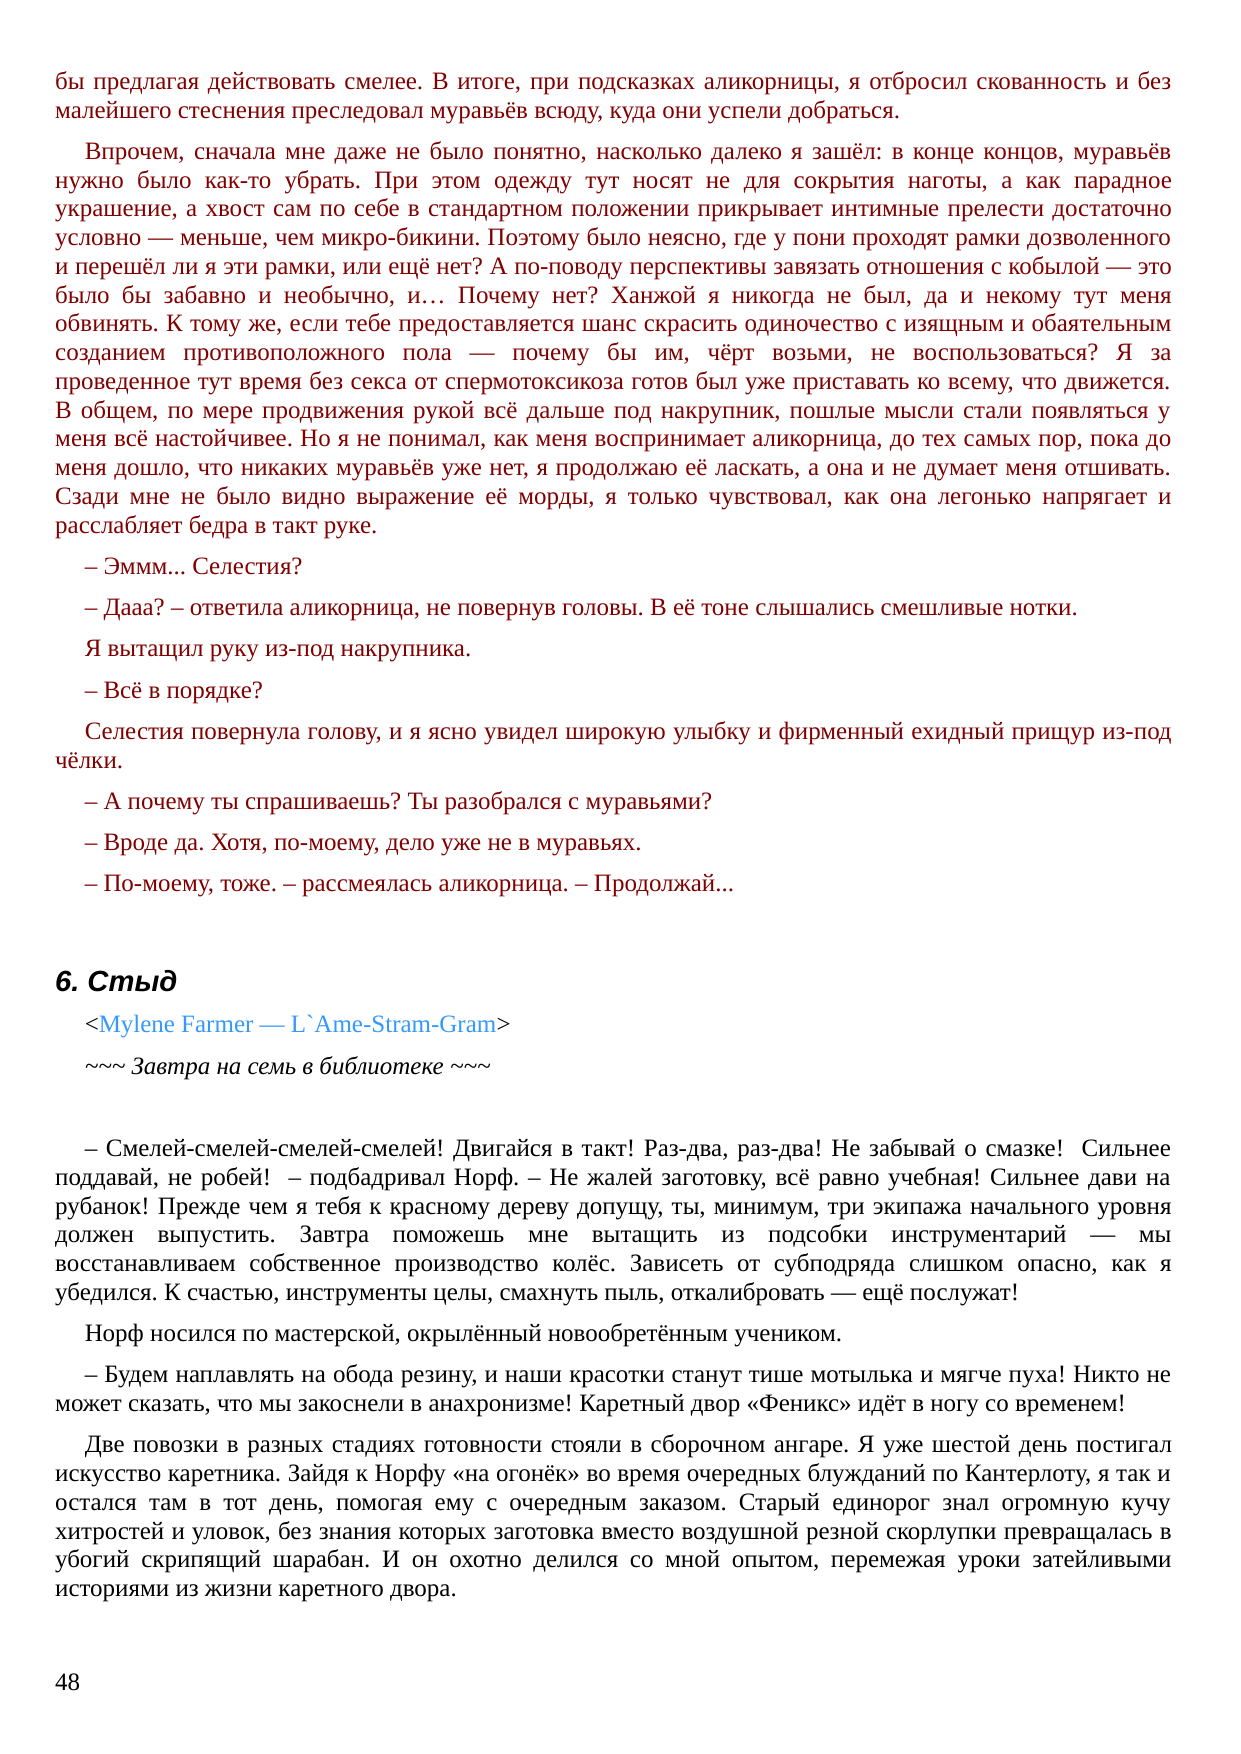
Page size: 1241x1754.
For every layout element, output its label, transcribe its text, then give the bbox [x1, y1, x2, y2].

text Я вытащил руку из-под накрупника. [55, 633, 1173, 662]
text Две повозки в разных стадиях готовности стояли в сборочном ангаре. Я уже шестой день постигал искусство каретника. Зайдя к Норфу «на огонёк» во время очередных блужданий по Кантерлоту, я так и остался там в тот день, помогая ему с очередным заказом. Старый единорог знал огромную кучу хитростей и уловок, без знания которых заготовка вместо воздушной резной скорлупки превращалась в убогий скрипящий шарабан. И он охотно делился со мной опытом, перемежая уроки затейливыми историями из жизни каретного двора. [55, 1429, 1173, 1602]
subtitle 6. Стыд [55, 963, 1173, 997]
text – По-моему, тоже. – рассмеялась аликорница. – Продолжай... [55, 868, 1173, 897]
text – А почему ты спрашиваешь? Ты разобрался с муравьями? [55, 786, 1173, 815]
text <Mylene Farmer — L`Ame-Stram-Gram> [55, 1009, 1173, 1038]
text Селестия повернула голову, и я ясно увидел широкую улыбку и фирменный ехидный прищур из-под чёлки. [55, 716, 1173, 773]
text Впрочем, сначала мне даже не было понятно, насколько далеко я зашёл: в конце концов, муравьёв нужно было как-то убрать. При этом одежду тут носят не для сокрытия наготы, а как парадное украшение, а хвост сам по себе в стандартном положении прикрывает интимные прелести достаточно условно — меньше, чем микро-бикини. Поэтому было неясно, где у пони проходят рамки дозволенного и перешёл ли я эти рамки, или ещё нет? А по-поводу перспективы завязать отношения с кобылой — это было бы забавно и необычно, и… Почему нет? Ханжой я никогда не был, да и некому тут меня обвинять. К тому же, если тебе предоставляется шанс скрасить одиночество с изящным и обаятельным созданием противоположного пола — почему бы им, чёрт возьми, не воспользоваться? Я за проведенное тут время без секса от спермотоксикоза готов был уже приставать ко всему, что движется. В общем, по мере продвижения рукой всё дальше под накрупник, пошлые мысли стали появляться у меня всё настойчивее. Но я не понимал, как меня воспринимает аликорница, до тех самых пор, пока до меня дошло, что никаких муравьёв уже нет, я продолжаю её ласкать, а она и не думает меня отшивать. Сзади мне не было видно выражение её морды, я только чувствовал, как она легонько напрягает и расслабляет бедра в такт руке. [55, 136, 1173, 538]
text – Будем наплавлять на обода резину, и наши красотки станут тише мотылька и мягче пуха! Никто не может сказать, что мы закоснели в анахронизме! Каретный двор «Феникс» идёт в ногу со временем! [55, 1359, 1173, 1417]
text бы предлагая действовать смелее. В итоге, при подсказках аликорницы, я отбросил скованность и без малейшего стеснения преследовал муравьёв всюду, куда они успели добраться. [55, 66, 1173, 123]
text ~~~ Завтра на семь в библиотеке ~~~ [55, 1051, 1173, 1079]
text Норф носился по мастерской, окрылённый новообретённым учеником. [55, 1318, 1173, 1347]
text – Смелей-смелей-смелей-смелей! Двигайся в такт! Раз-два, раз-два! Не забывай о смазке! Сильнее поддавай, не робей! – подбадривал Норф. – Не жалей заготовку, всё равно учебная! Сильнее дави на рубанок! Прежде чем я тебя к красному дереву допущу, ты, минимум, три экипажа начального уровня должен выпустить. Завтра поможешь мне вытащить из подсобки инструментарий — мы восстанавливаем собственное производство колёс. Зависеть от субподряда слишком опасно, как я убедился. К счастью, инструменты целы, смахнуть пыль, откалибровать — ещё послужат! [55, 1133, 1173, 1306]
text – Вроде да. Хотя, по-моему, дело уже не в муравьях. [55, 827, 1173, 856]
text – Дааа? – ответила аликорница, не повернув головы. В её тоне слышались смешливые нотки. [55, 592, 1173, 621]
text – Всё в порядке? [55, 675, 1173, 703]
text – Эммм... Селестия? [55, 551, 1173, 580]
